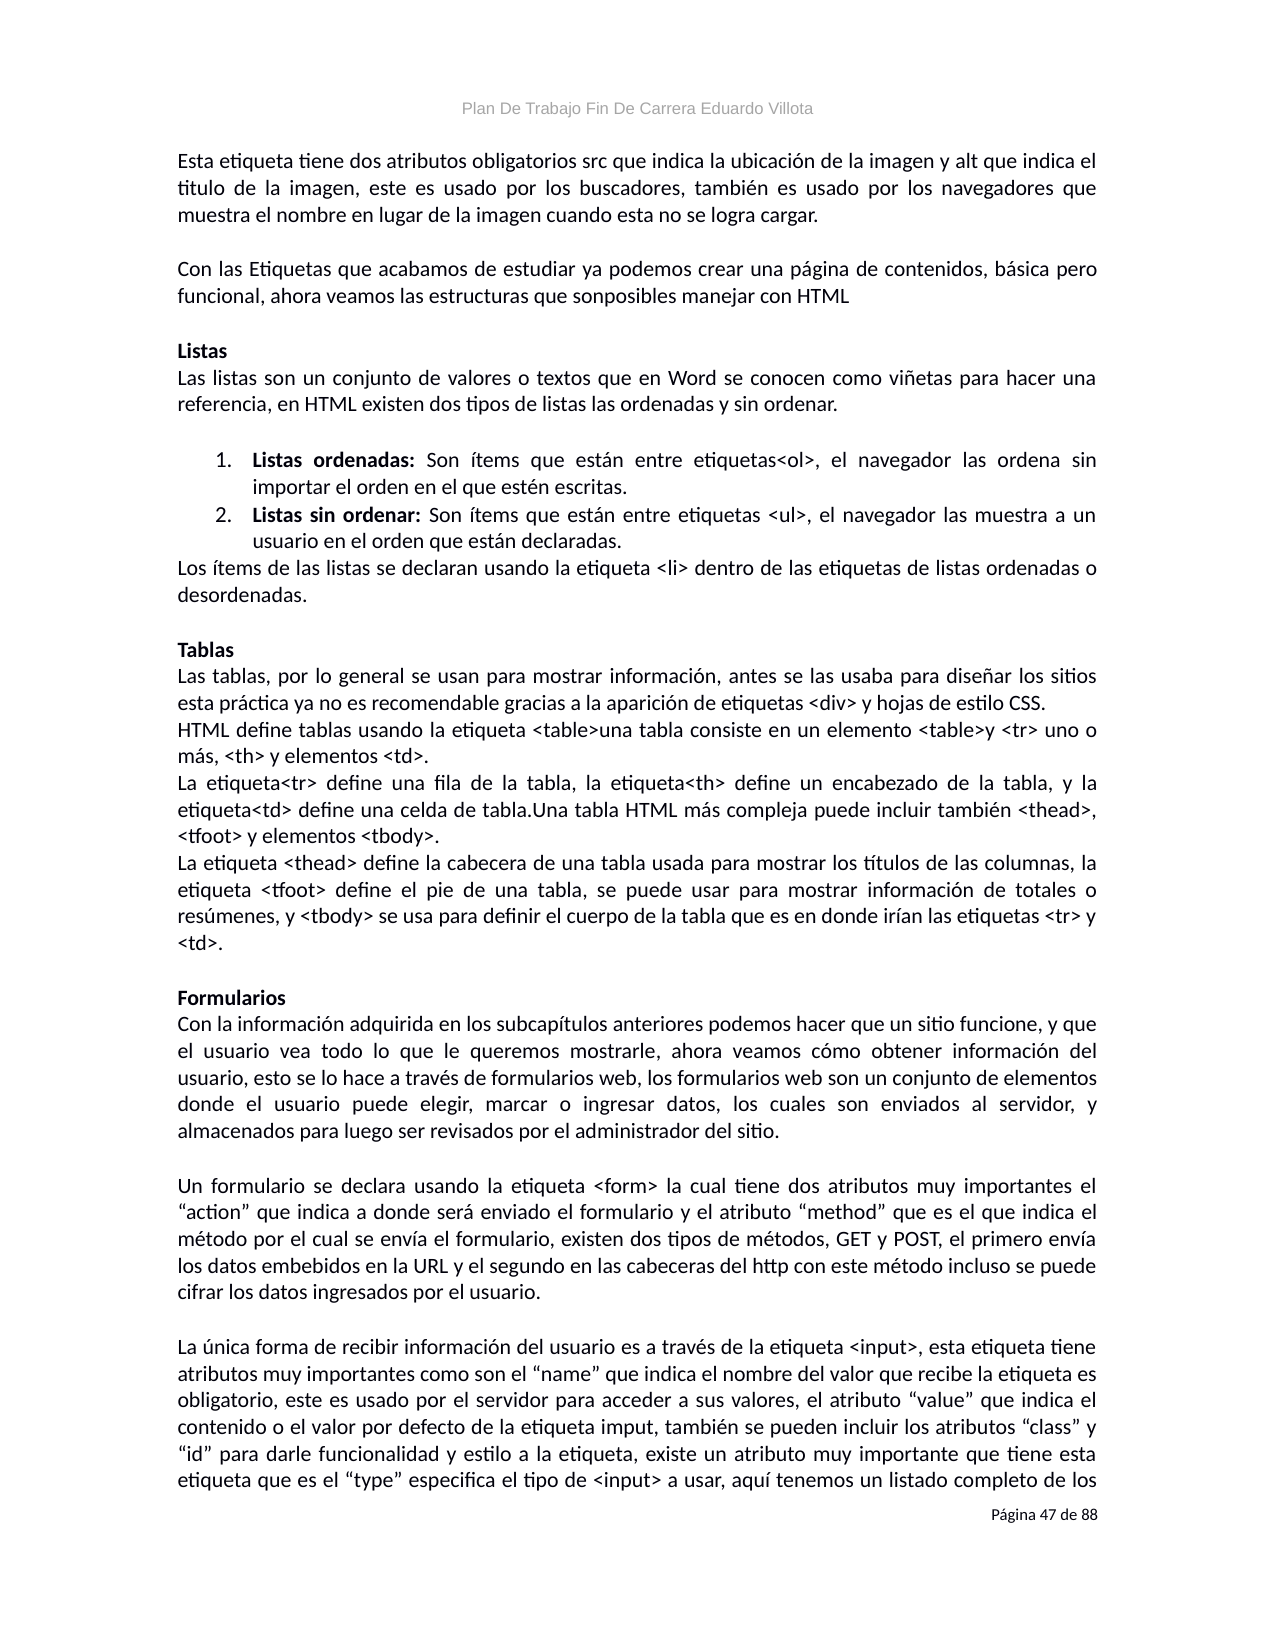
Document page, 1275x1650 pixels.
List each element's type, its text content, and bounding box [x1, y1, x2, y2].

text Las tablas, por lo general se usan para mostrar información, antes se las usaba para diseñar los sitios esta práctica ya no es recomendable gracias a la aparición de etiquetas <div> y hojas de estilo CSS. [177, 662, 1098, 716]
text Los ítems de las listas se declaran usando la etiqueta <li> dentro de las etiquetas de listas ordenadas o desordenadas. [177, 554, 1098, 608]
text Tablas [177, 636, 1098, 662]
text Esta etiqueta tiene dos atributos obligatorios src que indica la ubicación de la imagen y alt que indica el titulo de la imagen, este es usado por los buscadores, también es usado por los navegadores que muestra el nombre en lugar de la imagen cuando esta no se logra cargar. [177, 148, 1098, 228]
text Con las Etiquetas que acabamos de estudiar ya podemos crear una página de contenidos, básica pero funcional, ahora veamos las estructuras que sonposibles manejar con HTML [177, 256, 1098, 309]
list Listas ordenadas: Son ítems que están entre etiquetas<ol>, el navegador las ordena sin importar el orden en el que estén escritas. [215, 445, 1098, 500]
list Listas sin ordenar: Son ítems que están entre etiquetas <ul>, el navegador las muestra a un usuario en el orden que están declaradas. [215, 500, 1098, 554]
text La única forma de recibir información del usuario es a través de la etiqueta <input>, esta etiqueta tiene atributos muy importantes como son el “name” que indica el nombre del valor que recibe la etiqueta es obligatorio, este es usado por el servidor para acceder a sus valores, el atributo “value” que indica el contenido o el valor por defecto de la etiqueta imput, también se pueden incluir los atributos “class” y “id” para darle funcionalidad y estilo a la etiqueta, existe un atributo muy importante que tiene esta etiqueta que es el “type” especifica el tipo de <input> a usar, aquí tenemos un listado completo de los [177, 1333, 1098, 1493]
text Un formulario se declara usando la etiqueta <form> la cual tiene dos atributos muy importantes el “action” que indica a donde será enviado el formulario y el atributo “method” que es el que indica el método por el cual se envía el formulario, existen dos tipos de métodos, GET y POST, el primero envía los datos embebidos en la URL y el segundo en las cabeceras del http con este método incluso se puede cifrar los datos ingresados por el usuario. [177, 1172, 1098, 1305]
text Listas [177, 337, 1098, 364]
text Las listas son un conjunto de valores o textos que en Word se conocen como viñetas para hacer una referencia, en HTML existen dos tipos de listas las ordenadas y sin ordenar. [177, 364, 1098, 417]
text La etiqueta <thead> define la cabecera de una tabla usada para mostrar los títulos de las columnas, la etiqueta <tfoot> define el pie de una tabla, se puede usar para mostrar información de totales o resúmenes, y <tbody> se usa para definir el cuerpo de la tabla que es en donde irían las etiquetas <tr> y <td>. [177, 849, 1098, 956]
text Formularios [177, 984, 1098, 1010]
text La etiqueta<tr> define una fila de la tabla, la etiqueta<th> define un encabezado de la tabla, y la etiqueta<td> define una celda de tabla.Una tabla HTML más compleja puede incluir también <thead>, <tfoot> y elementos <tbody>. [177, 769, 1098, 849]
text HTML define tablas usando la etiqueta <table>una tabla consiste en un elemento <table>y <tr> uno o más, <th> y elementos <td>. [177, 716, 1098, 769]
text Con la información adquirida en los subcapítulos anteriores podemos hacer que un sitio funcione, y que el usuario vea todo lo que le queremos mostrarle, ahora veamos cómo obtener información del usuario, esto se lo hace a través de formularios web, los formularios web son un conjunto de elementos donde el usuario puede elegir, marcar o ingresar datos, los cuales son enviados al servidor, y almacenados para luego ser revisados por el administrador del sitio. [177, 1010, 1098, 1144]
